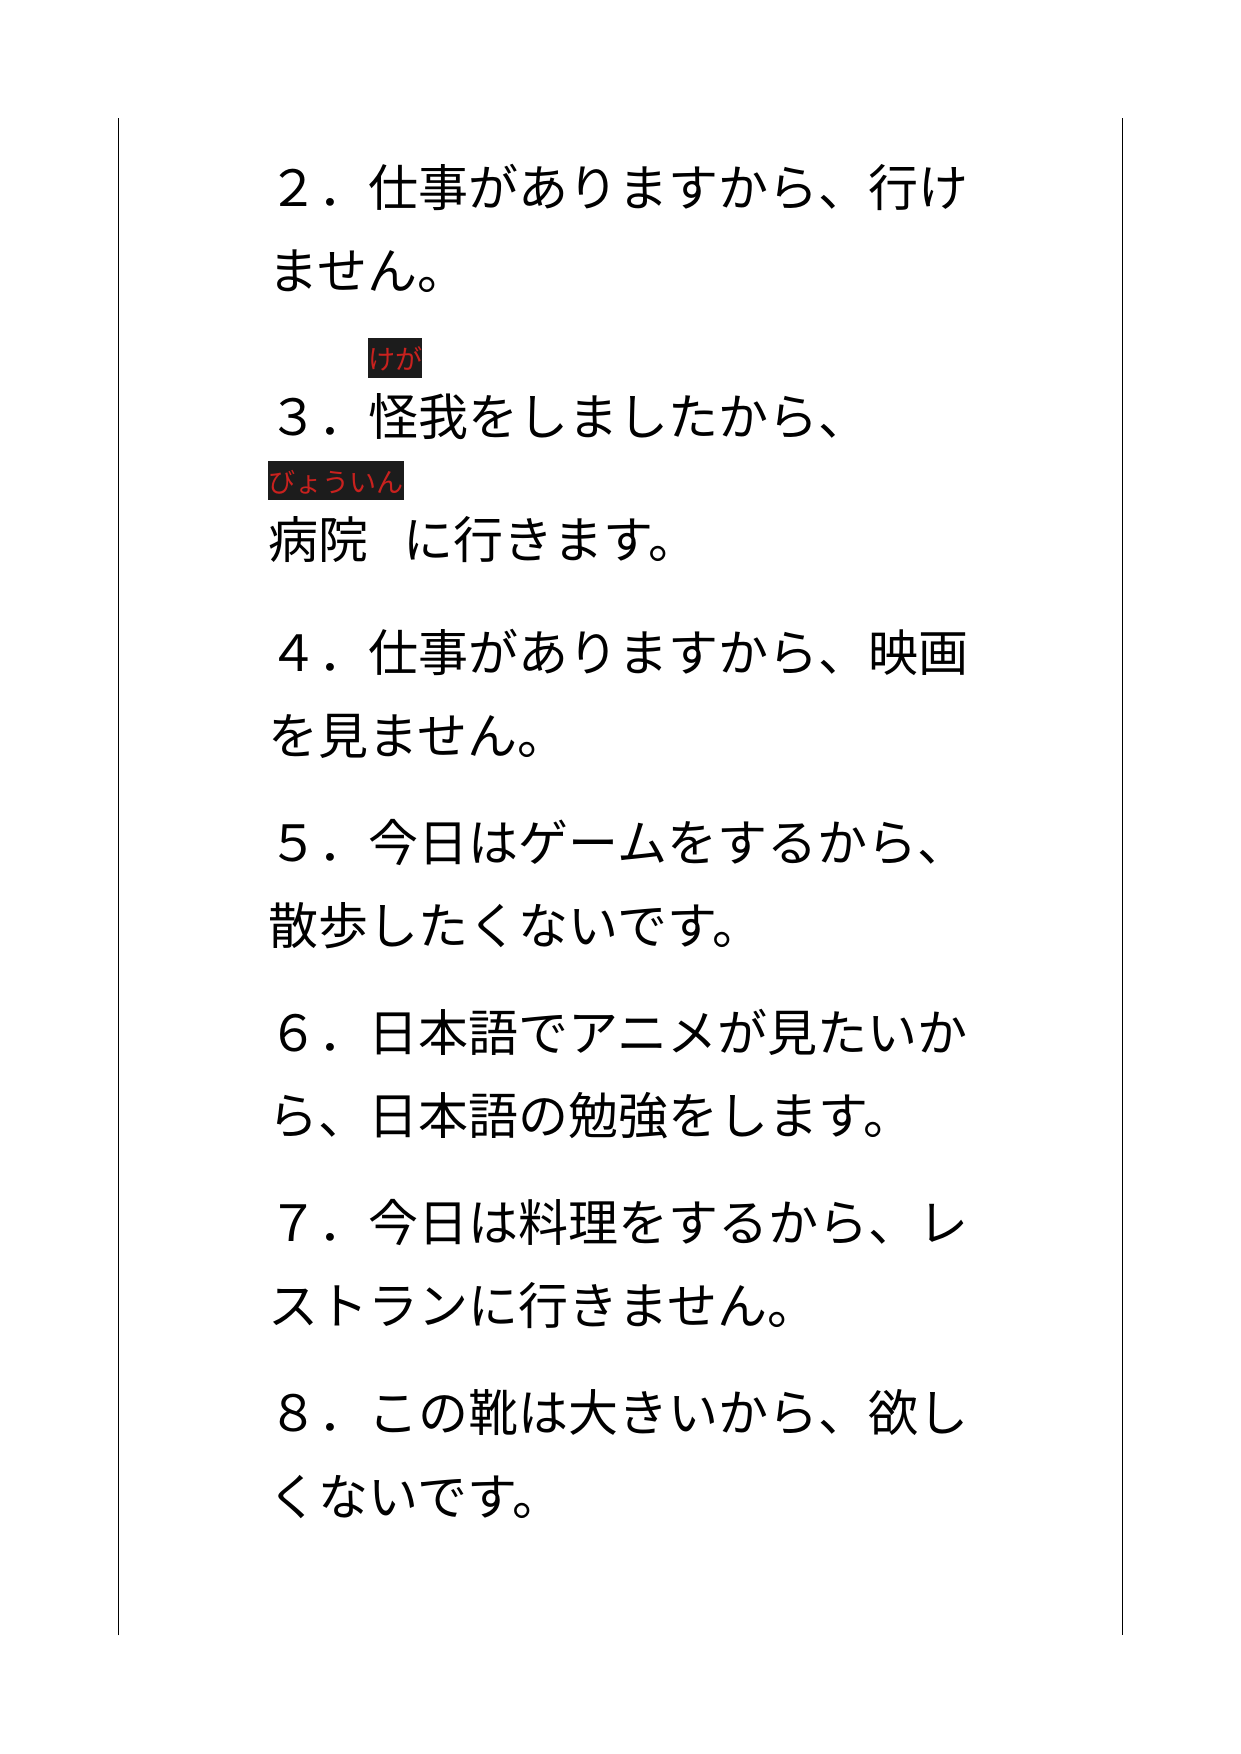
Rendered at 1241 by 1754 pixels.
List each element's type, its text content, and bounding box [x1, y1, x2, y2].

text ７．今日は料理をするから、レストランに行きません。 [268, 1183, 972, 1339]
text ３．怪我けがをしましたから、病院びょういんに行きます。 [268, 338, 972, 572]
text ２．仕事がありますから、行けません。 [268, 148, 972, 304]
text ６．日本語でアニメが見たいから、日本語の勉強をします。 [268, 993, 972, 1149]
text ４．仕事がありますから、映画を見ません。 [268, 613, 972, 768]
text ８．この靴は大きいから、欲しくないです。 [268, 1374, 972, 1529]
text ５．今日はゲームをするから、散歩したくないです。 [268, 803, 972, 959]
